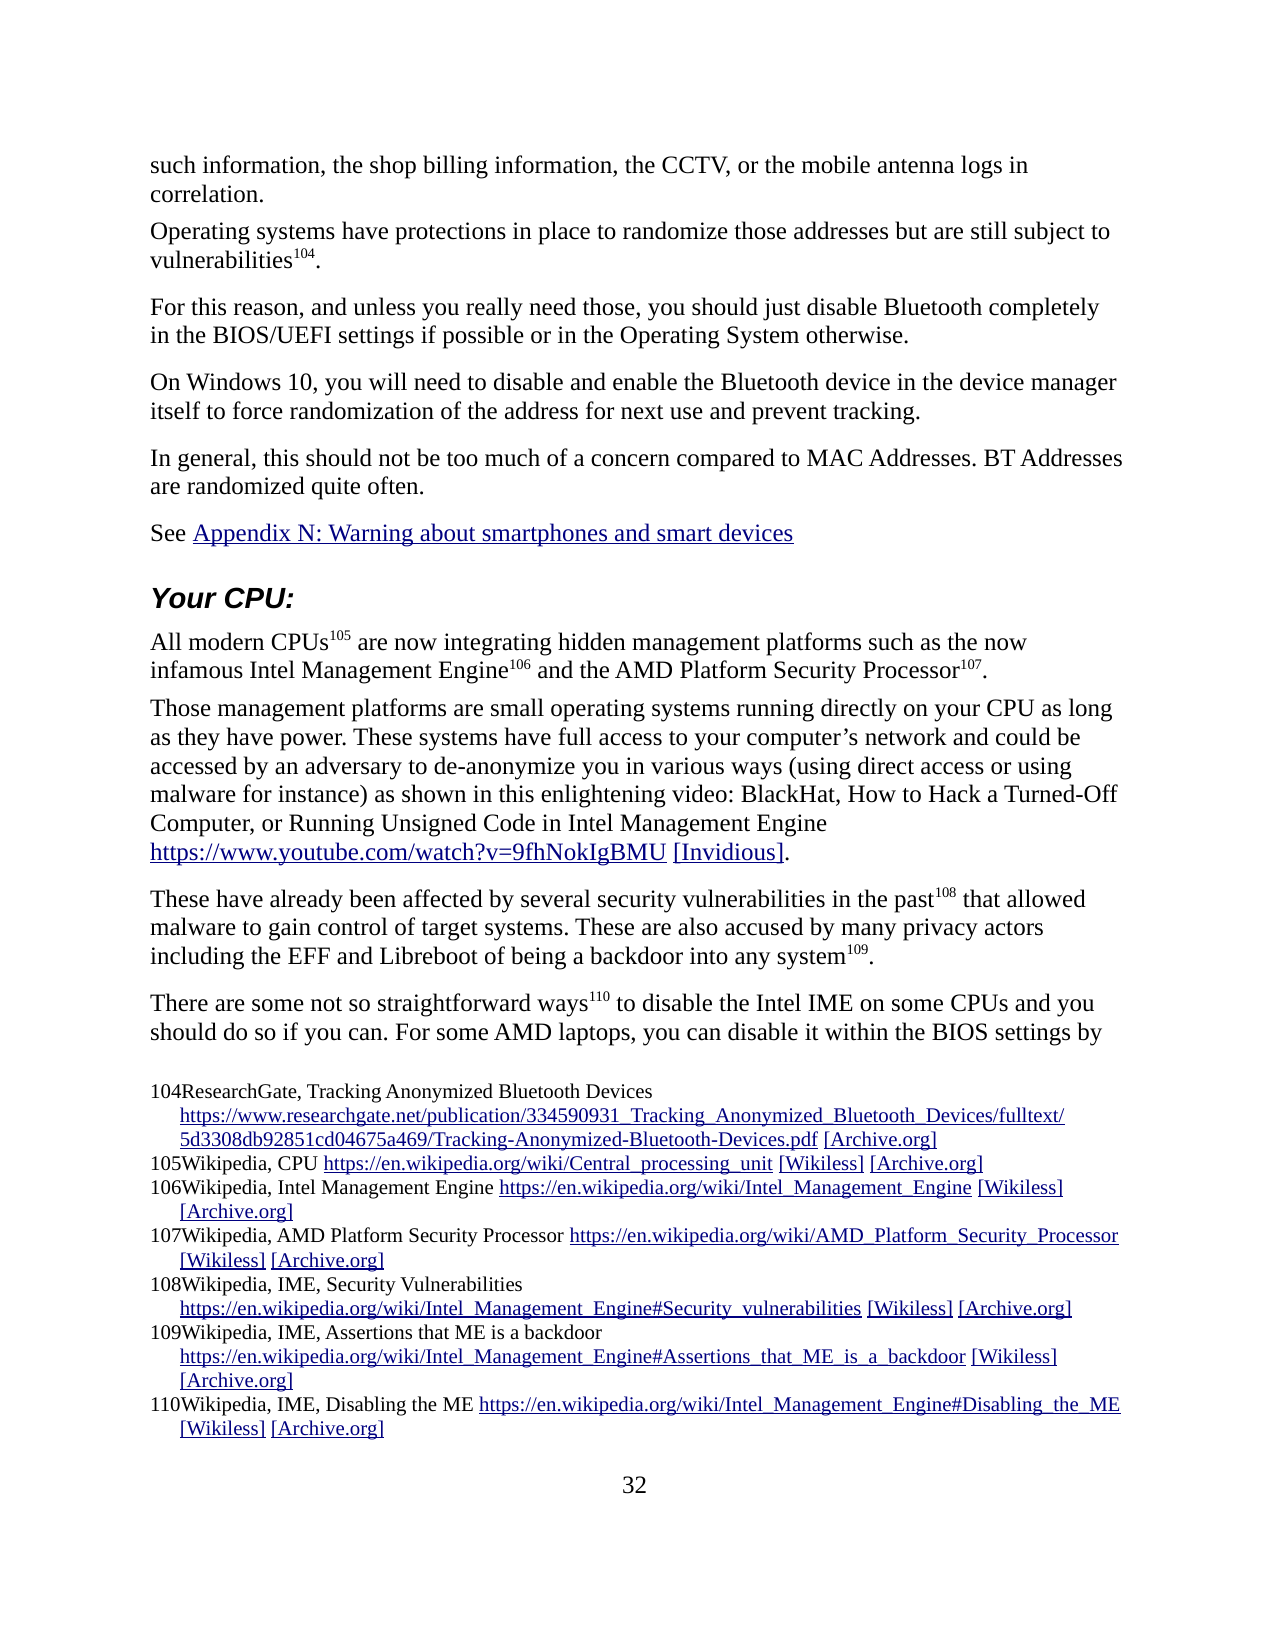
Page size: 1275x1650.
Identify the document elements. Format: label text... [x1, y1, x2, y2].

text On Windows 10, you will need to disable and enable the Bluetooth device in the device manager itself to force randomization of the address for next use and prevent tracking. [150, 367, 1125, 425]
text In general, this should not be too much of a concern compared to MAC Addresses. BT Addresses are randomized quite often. [150, 443, 1125, 500]
text Wikipedia, IME, Security Vulnerabilities https://en.wikipedia.org/wiki/Intel_Management_Engine#Security_vulnerabilities [Wikiless] [Archive.org] [150, 1272, 1125, 1320]
text For this reason, and unless you really need those, you should just disable Bluetooth completely in the BIOS/UEFI settings if possible or in the Operating System otherwise. [150, 292, 1125, 349]
text ResearchGate, Tracking Anonymized Bluetooth Devices https://www.researchgate.net/publication/334590931_Tracking_Anonymized_Bluetooth_Devices/fulltext/5d3308db92851cd04675a469/Tracking-Anonymized-Bluetooth-Devices.pdf [Archive.org] [150, 1079, 1125, 1151]
text Wikipedia, Intel Management Engine https://en.wikipedia.org/wiki/Intel_Management_Engine [Wikiless] [Archive.org] [150, 1175, 1125, 1223]
text Wikipedia, AMD Platform Security Processor https://en.wikipedia.org/wiki/AMD_Platform_Security_Processor [Wikiless] [Archive.org] [150, 1223, 1125, 1272]
text Wikipedia, IME, Disabling the ME https://en.wikipedia.org/wiki/Intel_Management_Engine#Disabling_the_ME [Wikiless] [Archive.org] [150, 1392, 1125, 1440]
text Wikipedia, CPU https://en.wikipedia.org/wiki/Central_processing_unit [Wikiless] [Archive.org] [150, 1151, 1125, 1175]
text See Appendix N: Warning about smartphones and smart devices [150, 518, 1125, 547]
text These have already been affected by several security vulnerabilities in the past that allowed malware to gain control of target systems. These are also accused by many privacy actors including the EFF and Libreboot of being a backdoor into any system. [150, 884, 1125, 970]
text All modern CPUs are now integrating hidden management platforms such as the now infamous Intel Management Engine and the AMD Platform Security Processor. [150, 627, 1125, 684]
subtitle Your CPU: [150, 581, 1125, 614]
text Operating systems have protections in place to randomize those addresses but are still subject to vulnerabilities. [150, 216, 1125, 274]
text Those management platforms are small operating systems running directly on your CPU as long as they have power. These systems have full access to your computer’s network and could be accessed by an adversary to de-anonymize you in various ways (using direct access or using malware for instance) as shown in this enlightening video: BlackHat, How to Hack a Turned-Off Computer, or Running Unsigned Code in Intel Management Engine https://www.youtube.com/watch?v=9fhNokIgBMU [Invidious]. [150, 693, 1125, 866]
text such information, the shop billing information, the CCTV, or the mobile antenna logs in correlation. [150, 150, 1125, 207]
text Wikipedia, IME, Assertions that ME is a backdoor https://en.wikipedia.org/wiki/Intel_Management_Engine#Assertions_that_ME_is_a_backdoor [Wikiless] [Archive.org] [150, 1320, 1125, 1392]
text There are some not so straightforward ways to disable the Intel IME on some CPUs and you should do so if you can. For some AMD laptops, you can disable it within the BIOS settings by [150, 988, 1125, 1045]
